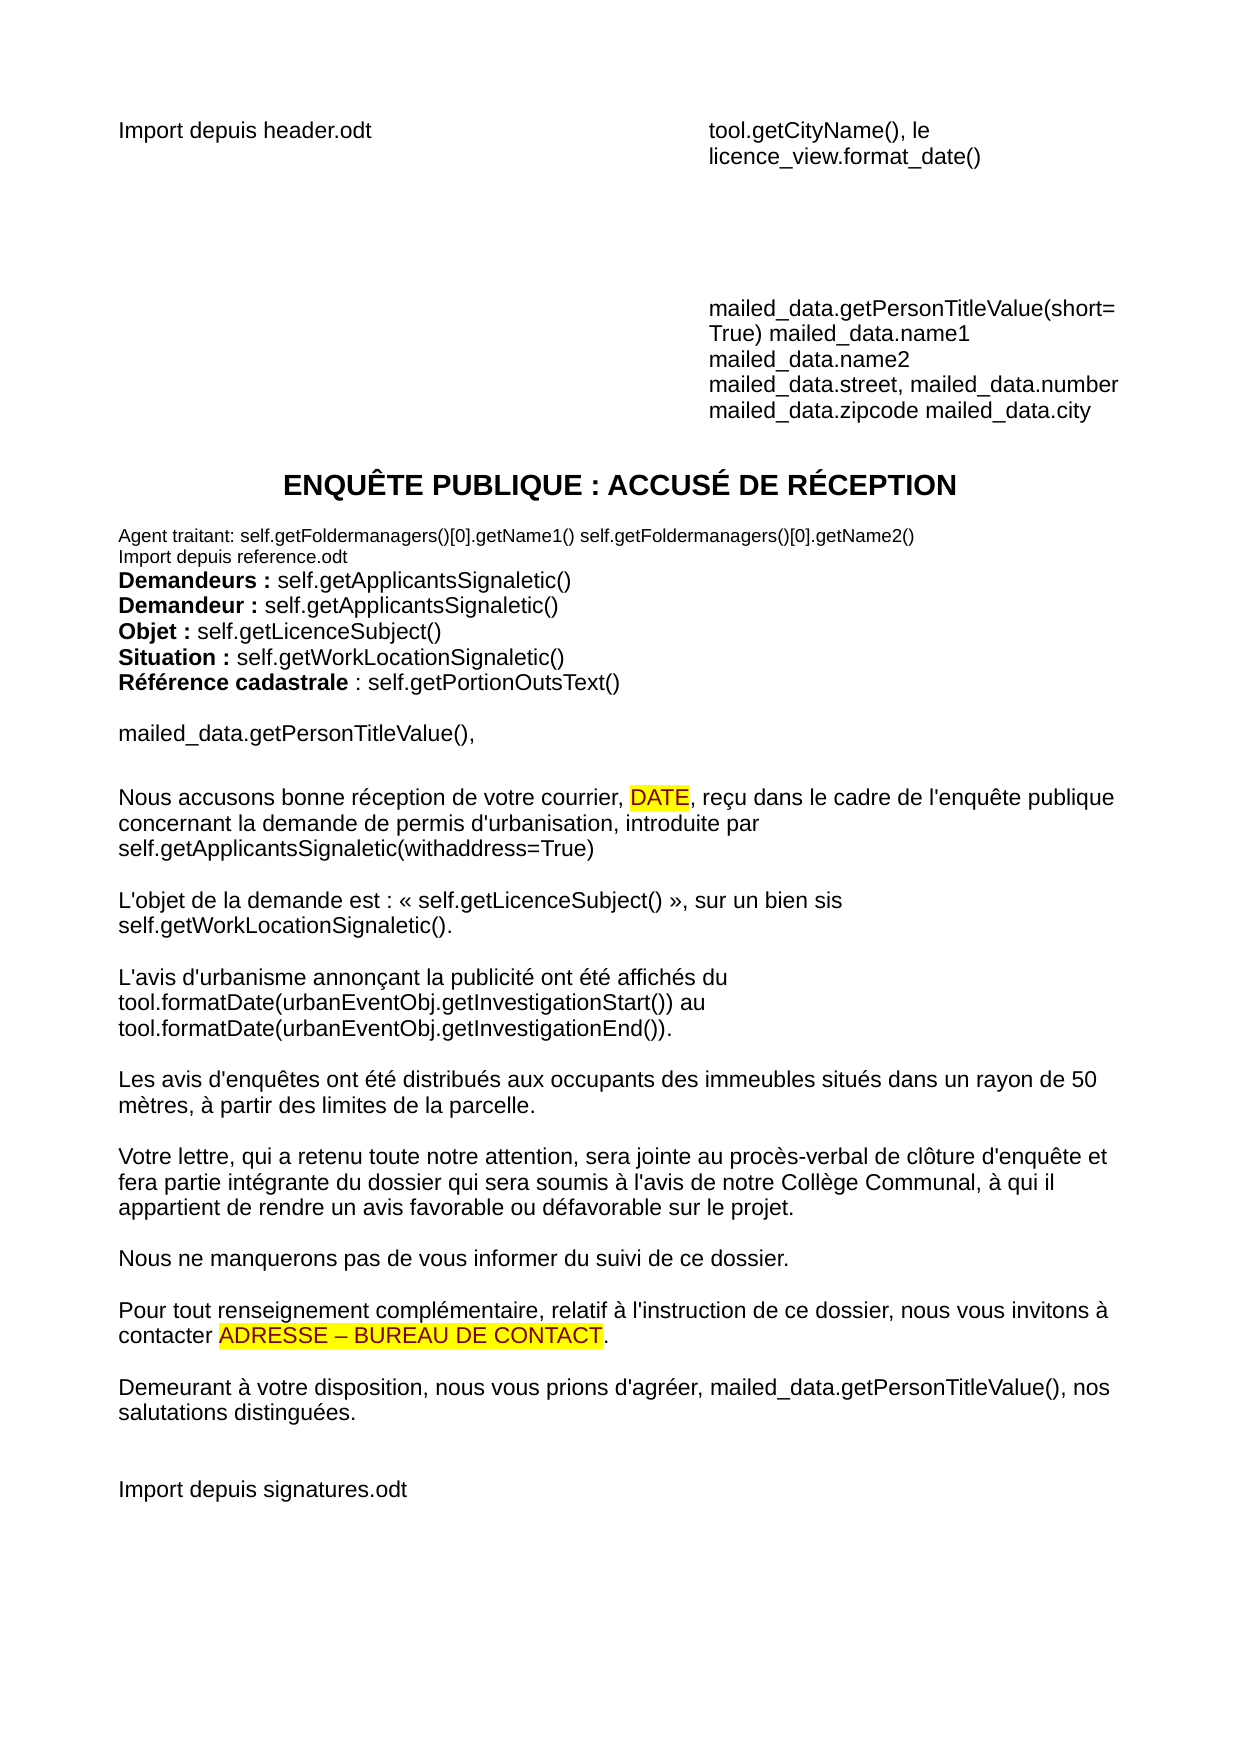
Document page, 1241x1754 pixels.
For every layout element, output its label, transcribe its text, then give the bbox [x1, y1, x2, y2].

text Demeurant à votre disposition, nous vous prions d'agréer, mailed_data.getPersonTitleValue(), nos salutations distinguées. [118, 1374, 1122, 1426]
text Situation : self.getWorkLocationSignaletic() [118, 644, 1122, 670]
text Pour tout renseignement complémentaire, relatif à l'instruction de ce dossier, nous vous invitons à contacter ADRESSE – BUREAU DE CONTACT. [118, 1297, 1122, 1349]
title Enquête publique : ACCUSÉ DE RÉCEPTION [118, 468, 1122, 501]
text Import depuis reference.odt [118, 546, 1122, 567]
table_header Import depuis header.odt [118, 118, 708, 436]
text Agent traitant: self.getFoldermanagers()[0].getName1() self.getFoldermanagers()[0].getName2() [118, 526, 1122, 546]
text Demandeur : self.getApplicantsSignaletic() [118, 593, 1122, 619]
text Nous ne manquerons pas de vous informer du suivi de ce dossier. [118, 1246, 1122, 1272]
text Les avis d'enquêtes ont été distribués aux occupants des immeubles situés dans un rayon de 50 mètres, à partir des limites de la parcelle. [118, 1067, 1122, 1118]
text Import depuis signatures.odt [118, 1477, 1122, 1502]
table_header tool.getCityName(), le licence_view.format_date() mailed_data.getPersonTitleValue(short=True) mailed_data.name1 mailed_data.name2 mailed_data.street, mailed_data.number mailed_data.zipcode mailed_data.city [709, 118, 1123, 436]
text L'objet de la demande est : « self.getLicenceSubject() », sur un bien sis self.getWorkLocationSignaletic(). [118, 887, 1122, 939]
text Demandeurs : self.getApplicantsSignaletic() [118, 567, 1122, 593]
text Objet : self.getLicenceSubject() [118, 619, 1122, 644]
text Votre lettre, qui a retenu toute notre attention, sera jointe au procès-verbal de clôture d'enquête et fera partie intégrante du dossier qui sera soumis à l'avis de notre Collège Communal, à qui il appartient de rendre un avis favorable ou défavorable sur le projet. [118, 1144, 1122, 1221]
text Nous accusons bonne réception de votre courrier, DATE, reçu dans le cadre de l'enquête publique concernant la demande de permis d'urbanisation, introduite par self.getApplicantsSignaletic(withaddress=True) [118, 785, 1122, 862]
text mailed_data.getPersonTitleValue(), [118, 721, 1122, 747]
text L'avis d'urbanisme annonçant la publicité ont été affichés du tool.formatDate(urbanEventObj.getInvestigationStart()) au tool.formatDate(urbanEventObj.getInvestigationEnd()). [118, 964, 1122, 1041]
text Référence cadastrale : self.getPortionOutsText() [118, 670, 1122, 696]
